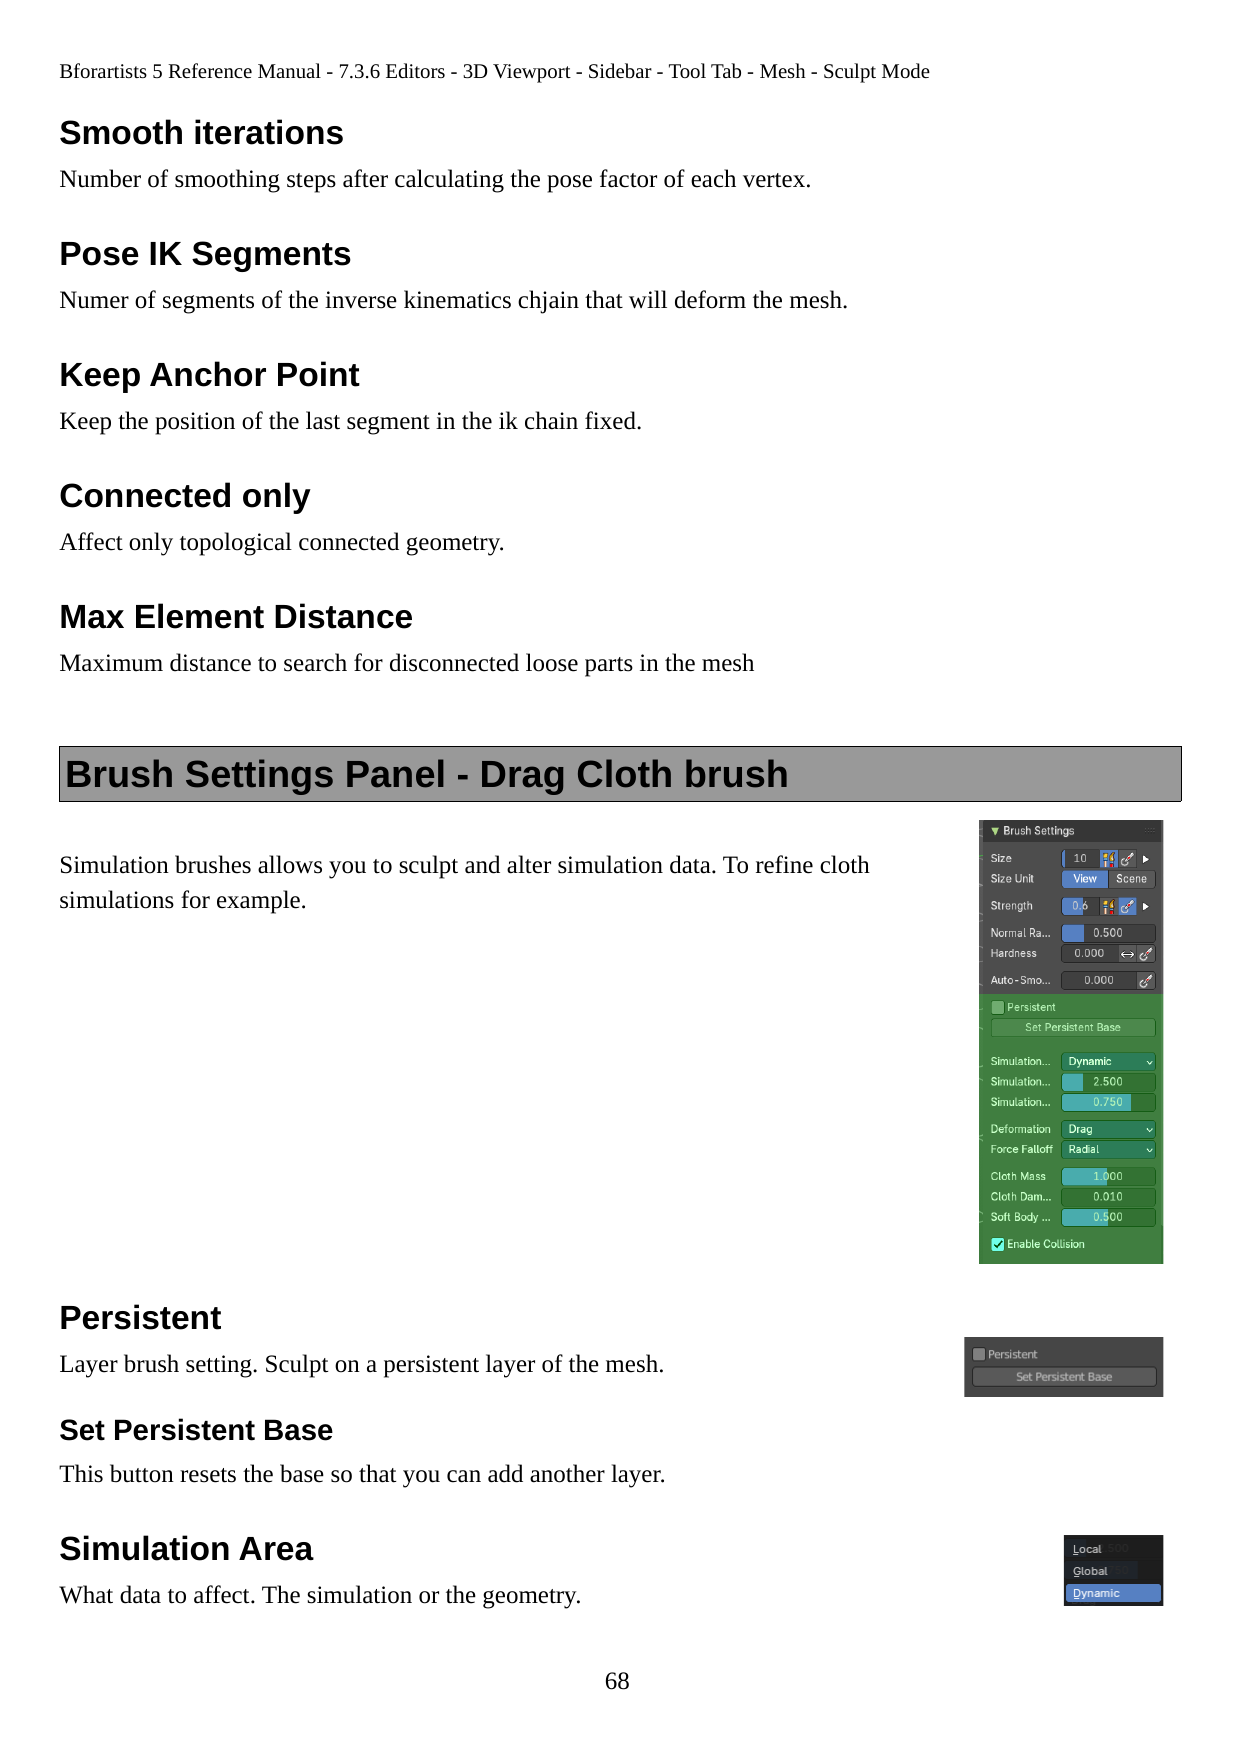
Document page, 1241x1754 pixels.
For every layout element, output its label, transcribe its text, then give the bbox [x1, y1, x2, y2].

text What data to affect. The simulation or the geometry. [59, 1580, 1181, 1609]
subtitle Max Element Distance [59, 597, 1181, 635]
picture [1063, 1535, 1164, 1606]
subtitle Keep Anchor Point [59, 355, 1181, 393]
subtitle Persistent [59, 1298, 1181, 1337]
table_header Brush Settings Panel - Drag Cloth brush [60, 747, 1181, 801]
text Keep the position of the last segment in the ik chain fixed. [59, 406, 1181, 434]
text Simulation brushes allows you to sculpt and alter simulation data. To refine cloth simulations for example. [59, 850, 979, 914]
text Layer brush setting. Sculpt on a persistent layer of the mesh. [59, 1349, 964, 1378]
subtitle Set Persistent Base [59, 1413, 1181, 1447]
subtitle Pose IK Segments [59, 234, 1181, 272]
picture [979, 820, 1164, 1264]
text Numer of segments of the inverse kinematics chjain that will deform the mesh. [59, 285, 1181, 313]
text This button resets the base so that you can add another layer. [59, 1459, 1181, 1488]
picture [964, 1337, 1164, 1397]
text Number of smoothing steps after calculating the pose factor of each vertex. [59, 164, 1181, 192]
text Maximum distance to search for disconnected loose parts in the mesh [59, 648, 1181, 677]
text Affect only topological connected geometry. [59, 527, 1181, 556]
subtitle Connected only [59, 476, 1181, 514]
subtitle Smooth iterations [59, 113, 1181, 151]
subtitle Simulation Area [59, 1529, 1181, 1568]
